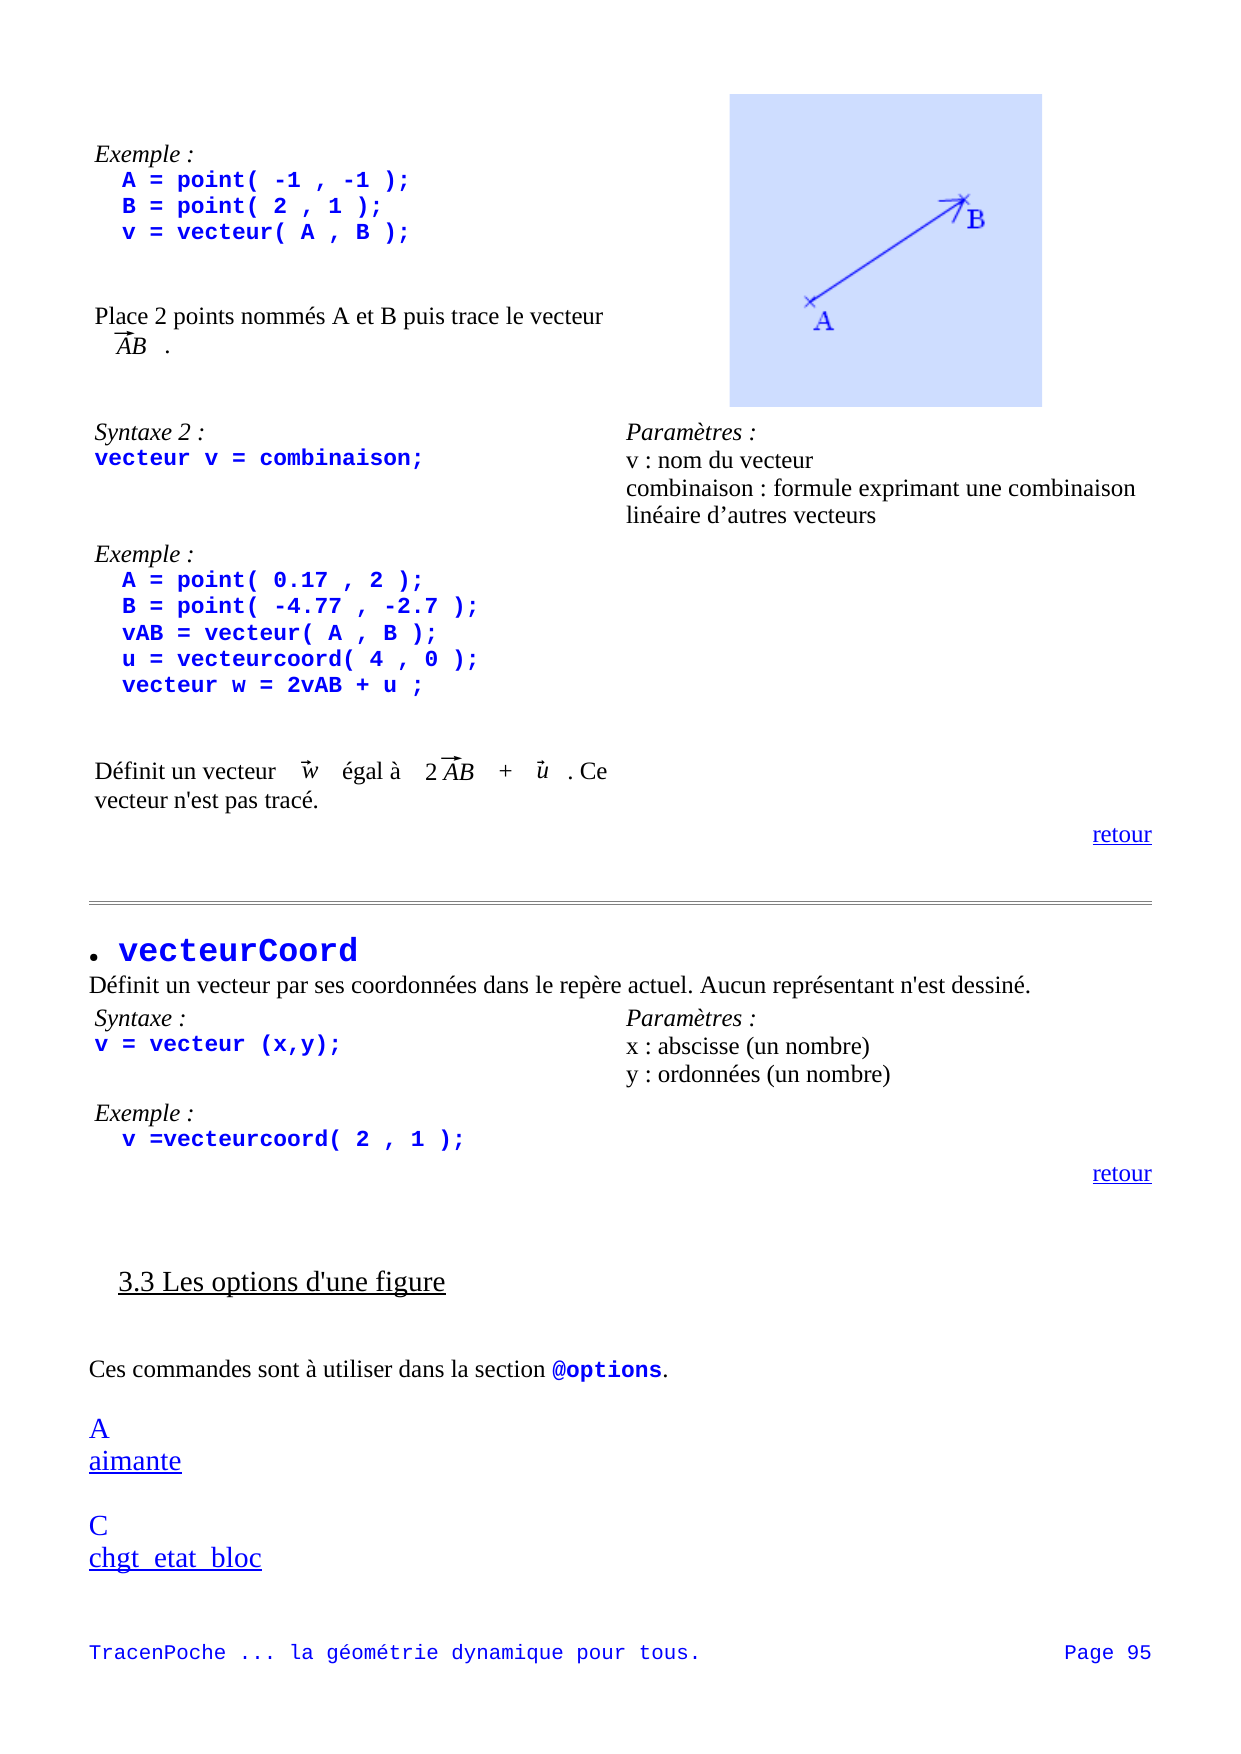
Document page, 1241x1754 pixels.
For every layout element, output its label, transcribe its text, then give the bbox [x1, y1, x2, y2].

table_header Paramètres : x : abscisse (un nombre) y : ordonnées (un nombre) [620, 999, 1152, 1093]
subtitle Les options d'une figure [118, 1265, 1152, 1297]
table_cell Exemple : A = point( -1 , -1 ); B = point( 2 , 1 ); v = vecteur( A , B ); Place 2 points nommés A et B puis trace le vecteur . [89, 89, 620, 412]
text chgt_etat_bloc [88, 1541, 1152, 1574]
table_header Syntaxe : v = vecteur (x,y); [89, 999, 620, 1093]
text retour [88, 1159, 1152, 1186]
table_cell Syntaxe 2 : vecteur v = combinaison; [89, 413, 620, 535]
table_cell [620, 89, 1152, 412]
text Ces commandes sont à utiliser dans la section @options. [88, 1355, 1152, 1384]
text Définit un vecteur par ses coordonnées dans le repère actuel. Aucun représentant n'est dessiné. [88, 971, 1152, 999]
text retour [88, 820, 1152, 848]
list vecteurCoord [88, 933, 1152, 971]
table_cell Exemple : A = point( 0.17 , 2 ); B = point( -4.77 , -2.7 ); vAB = vecteur( A , B ); u = vecteurcoord( 4 , 0 ); vecteur w = 2vAB + u ; Définit un vecteur égal à + . Ce vecteur n'est pas tracé. [89, 535, 620, 820]
text C [88, 1509, 1152, 1541]
table_cell [620, 1093, 1152, 1159]
text A [88, 1412, 1152, 1444]
table_cell Paramètres : v : nom du vecteur combinaison : formule exprimant une combinaison linéaire d’autres vecteurs [620, 413, 1152, 535]
picture [729, 94, 1043, 407]
table_cell [620, 535, 1152, 820]
text aimante [88, 1444, 1152, 1477]
table_cell Exemple : v =vecteurcoord( 2 , 1 ); [89, 1093, 620, 1159]
